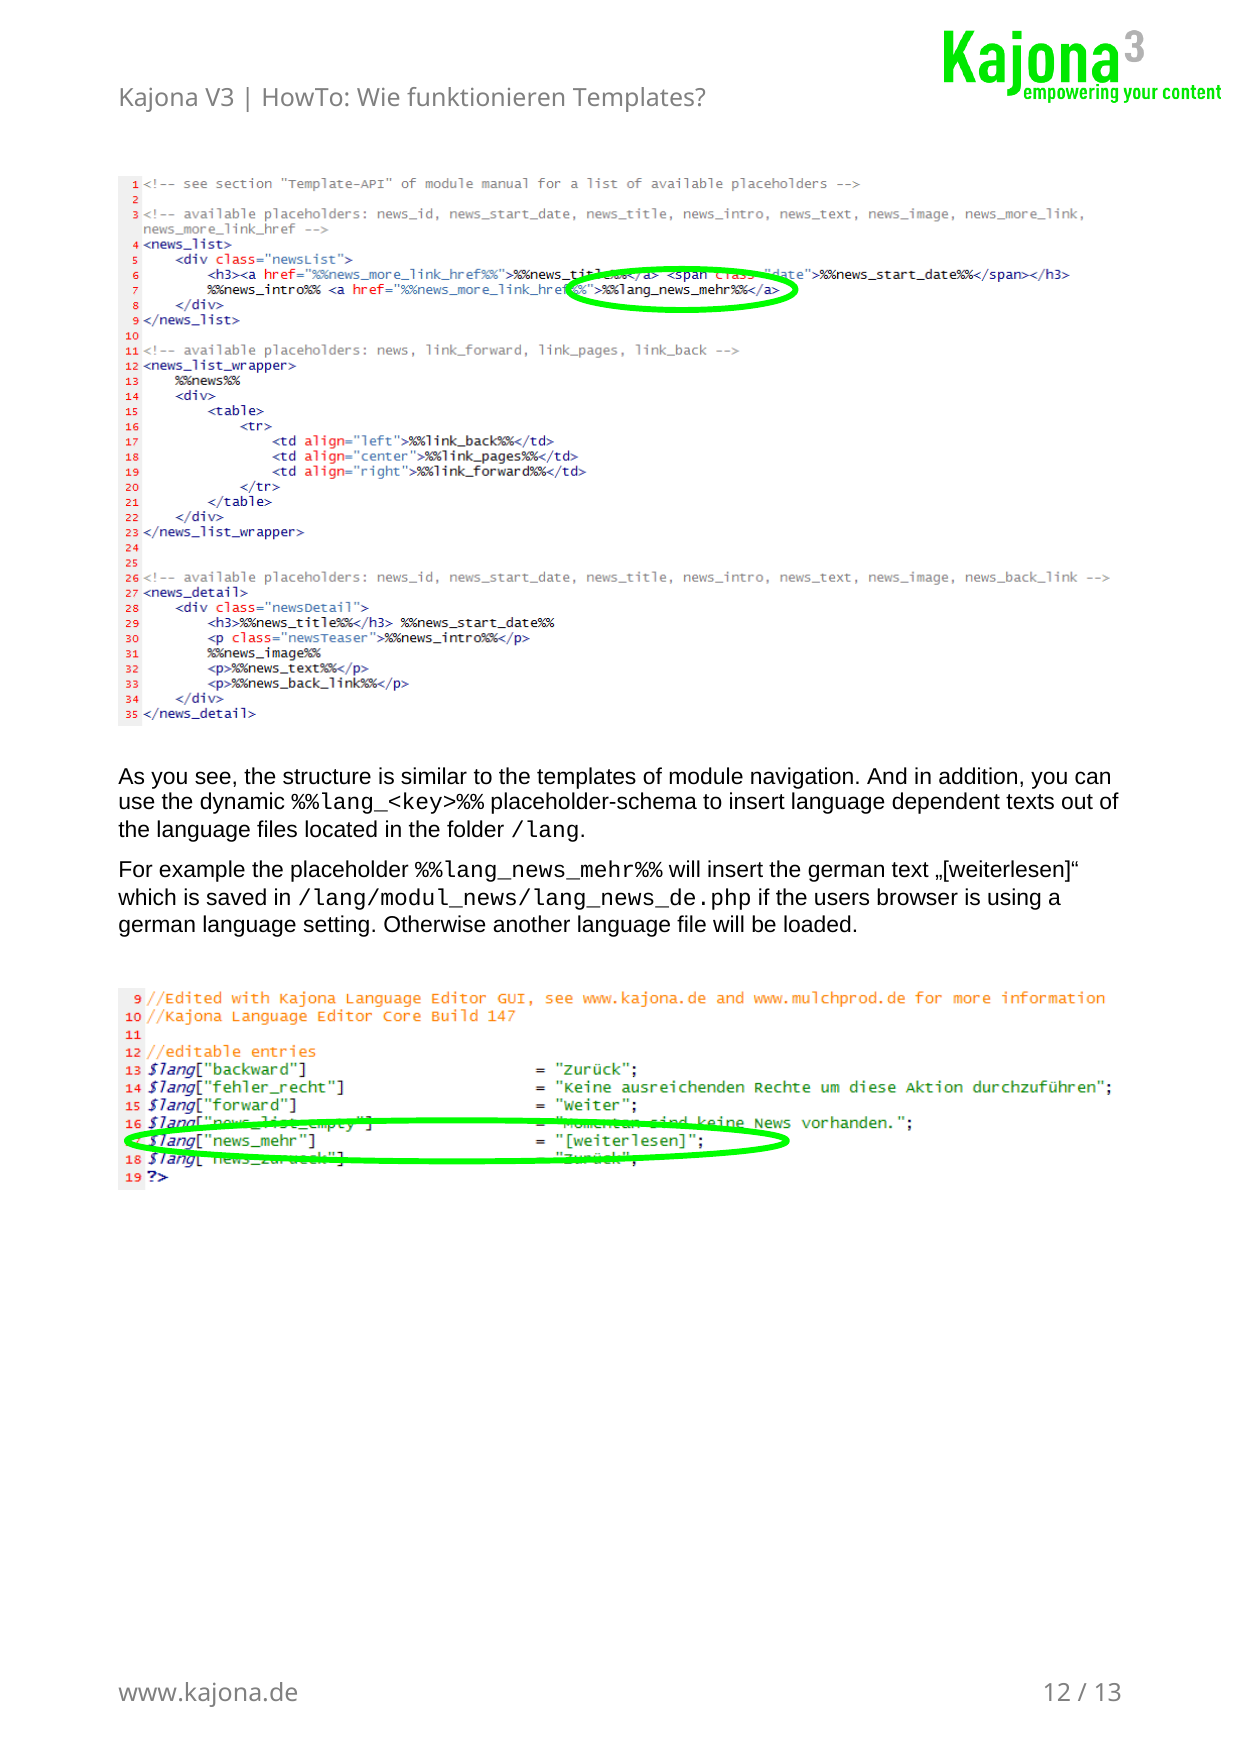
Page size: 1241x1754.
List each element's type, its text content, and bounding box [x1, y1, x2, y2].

text As you see, the structure is similar to the templates of module navigation. And in addition, you can use the dynamic %%lang_<key>%% placeholder-schema to insert language dependent texts out of the language files located in the folder /lang. [118, 763, 1122, 844]
picture [118, 988, 1122, 1190]
picture [944, 30, 1221, 103]
picture [118, 176, 1122, 726]
text For example the placeholder %%lang_news_mehr%% will insert the german text „[weiterlesen]“ which is saved in /lang/modul_news/lang_news_de.php if the users browser is using a german language setting. Otherwise another language file will be loaded. [118, 857, 1122, 937]
